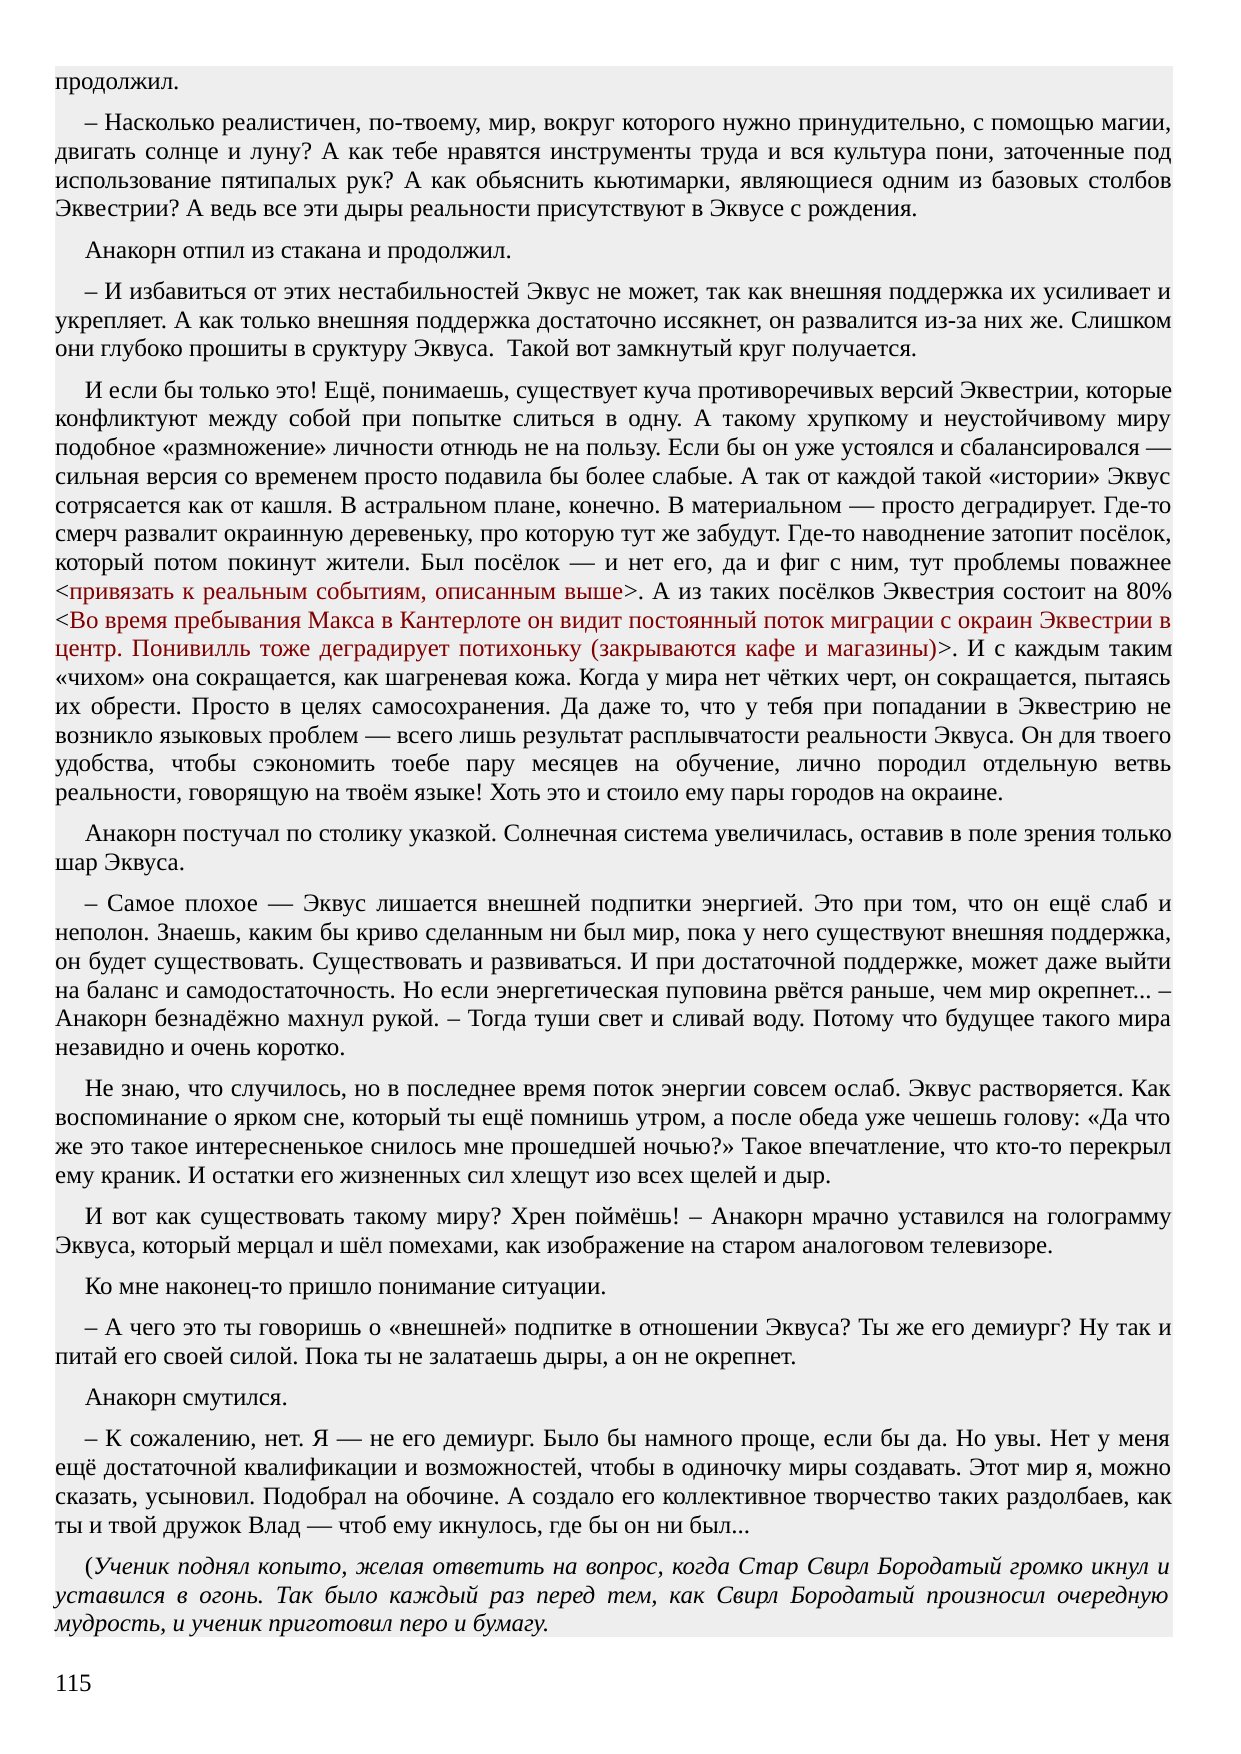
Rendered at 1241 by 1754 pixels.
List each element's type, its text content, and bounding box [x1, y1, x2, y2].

text Анакорн смутился. [55, 1382, 1173, 1411]
text Ко мне наконец-то пришло понимание ситуации. [55, 1271, 1173, 1300]
text – Насколько реалистичен, по-твоему, мир, вокруг которого нужно принудительно, с помощью магии, двигать солнце и луну? А как тебе нравятся инструменты труда и вся культура пони, заточенные под использование пятипалых рук? А как обьяснить кьютимарки, являющиеся одним из базовых столбов Эквестрии? А ведь все эти дыры реальности присутствуют в Эквусе с рождения. [55, 107, 1173, 222]
text – А чего это ты говоришь о «внешней» подпитке в отношении Эквуса? Ты же его демиург? Ну так и питай его своей силой. Пока ты не залатаешь дыры, а он не окрепнет. [55, 1312, 1173, 1370]
text продолжил. [55, 66, 1173, 95]
text – И избавиться от этих нестабильностей Эквус не может, так как внешняя поддержка их усиливает и укрепляет. А как только внешняя поддержка достаточно иссякнет, он развалится из-за них же. Слишком они глубоко прошиты в сруктуру Эквуса. Такой вот замкнутый круг получается. [55, 276, 1173, 362]
text Анакорн постучал по столику указкой. Солнечная система увеличилась, оставив в поле зрения только шар Эквуса. [55, 818, 1173, 876]
text Не знаю, что случилось, но в последнее время поток энергии совсем ослаб. Эквус растворяется. Как воспоминание о ярком сне, который ты ещё помнишь утром, а после обеда уже чешешь голову: «Да что же это такое интересненькое снилось мне прошедшей ночью?» Такое впечатление, что кто-то перекрыл ему краник. И остатки его жизненных сил хлещут изо всех щелей и дыр. [55, 1073, 1173, 1188]
text И вот как существовать такому миру? Хрен поймёшь! – Анакорн мрачно уставился на голограмму Эквуса, который мерцал и шёл помехами, как изображение на старом аналоговом телевизоре. [55, 1201, 1173, 1258]
text – Самое плохое — Эквус лишается внешней подпитки энергией. Это при том, что он ещё слаб и неполон. Знаешь, каким бы криво сделанным ни был мир, пока у него существуют внешняя поддержка, он будет существовать. Существовать и развиваться. И при достаточной поддержке, может даже выйти на баланс и самодостаточность. Но если энергетическая пуповина рвётся раньше, чем мир окрепнет... – Анакорн безнадёжно махнул рукой. – Тогда туши свет и сливай воду. Потому что будущее такого мира незавидно и очень коротко. [55, 888, 1173, 1061]
text – К сожалению, нет. Я — не его демиург. Было бы намного проще, если бы да. Но увы. Нет у меня ещё достаточной квалификации и возможностей, чтобы в одиночку миры создавать. Этот мир я, можно сказать, усыновил. Подобрал на обочине. А создало его коллективное творчество таких раздолбаев, как ты и твой дружок Влад — чтоб ему икнулось, где бы он ни был... [55, 1423, 1173, 1538]
text (Ученик поднял копыто, желая ответить на вопрос, когда Стар Свирл Бородатый громко икнул и уставился в огонь. Так было каждый раз перед тем, как Свирл Бородатый произносил очередную мудрость, и ученик приготовил перо и бумагу. [55, 1551, 1173, 1637]
text Анакорн отпил из стакана и продолжил. [55, 235, 1173, 263]
text И если бы только это! Ещё, понимаешь, существует куча противоречивых версий Эквестрии, которые конфликтуют между собой при попытке слиться в одну. А такому хрупкому и неустойчивому миру подобное «размножение» личности отнюдь не на пользу. Если бы он уже устоялся и сбалансировался — сильная версия со временем просто подавила бы более слабые. А так от каждой такой «истории» Эквус сотрясается как от кашля. В астральном плане, конечно. В материальном — просто деградирует. Где-то смерч развалит окраинную деревеньку, про которую тут же забудут. Где-то наводнение затопит посёлок, который потом покинут жители. Был посёлок — и нет его, да и фиг с ним, тут проблемы поважнее <привязать к реальным событиям, описанным выше>. А из таких посёлков Эквестрия состоит на 80% <Во время пребывания Макса в Кантерлоте он видит постоянный поток миграции с окраин Эквестрии в центр. Понивилль тоже деградирует потихоньку (закрываются кафе и магазины)>. И с каждым таким «чихом» она сокращается, как шагреневая кожа. Когда у мира нет чётких черт, он сокращается, пытаясь их обрести. Просто в целях самосохранения. Да даже то, что у тебя при попадании в Эквестрию не возникло языковых проблем — всего лишь результат расплывчатости реальности Эквуса. Он для твоего удобства, чтобы сэкономить тоебе пару месяцев на обучение, лично породил отдельную ветвь реальности, говорящую на твоём языке! Хоть это и стоило ему пары городов на окраине. [55, 375, 1173, 806]
